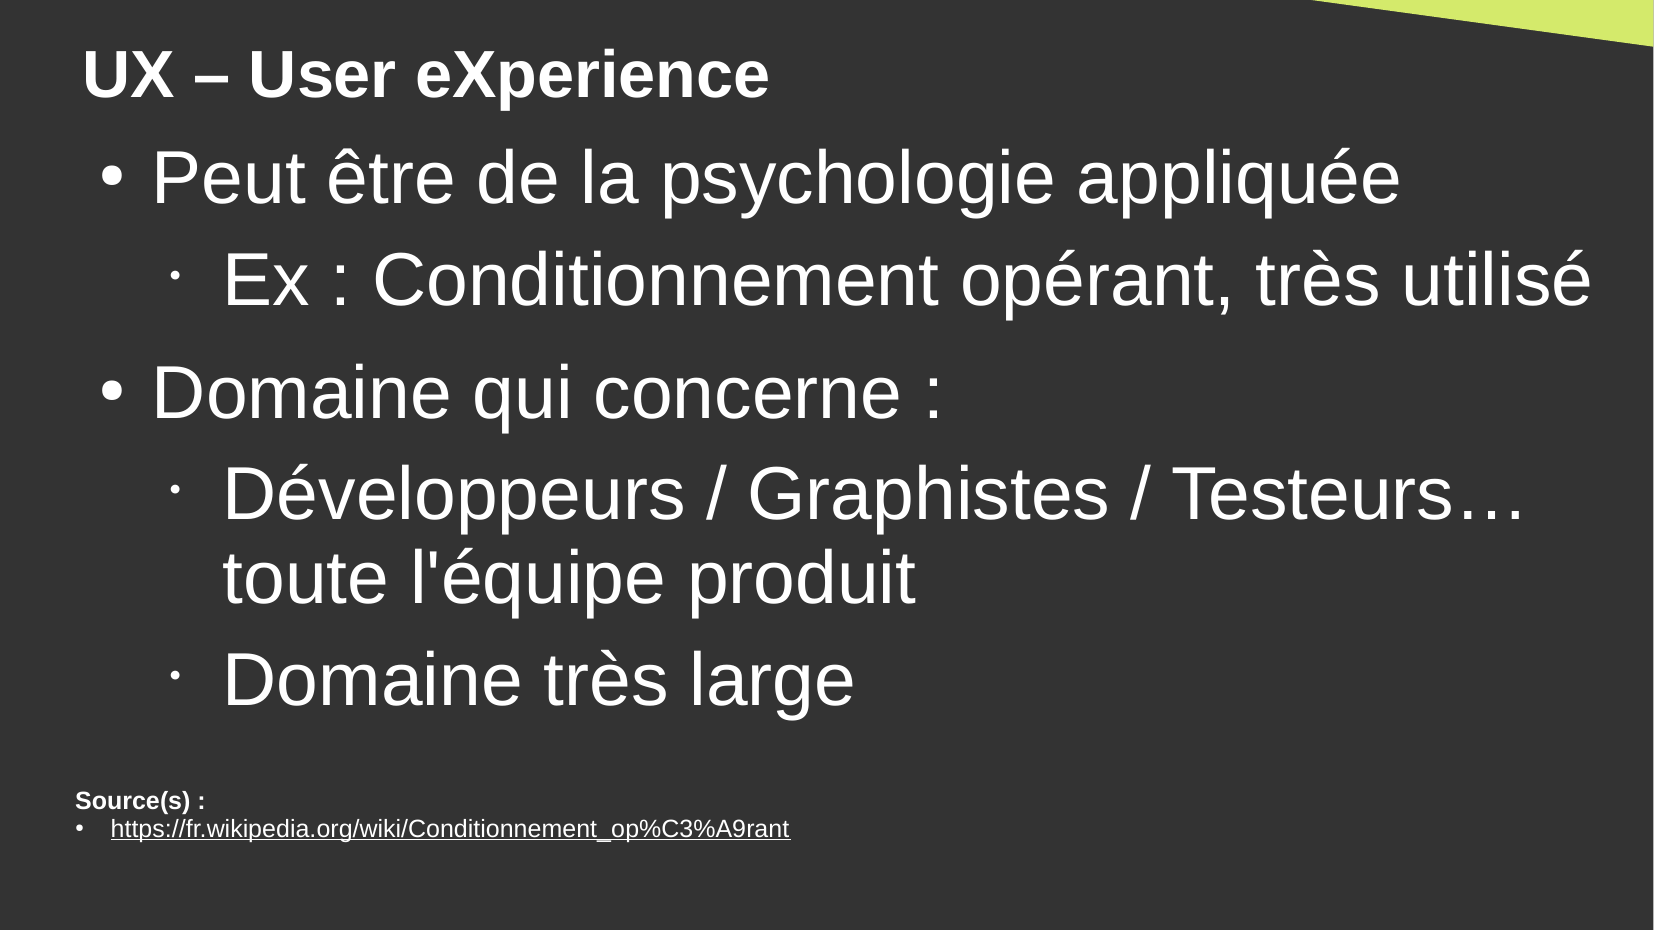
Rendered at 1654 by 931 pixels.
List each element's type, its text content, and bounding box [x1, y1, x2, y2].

list Peut être de la psychologie appliquée Ex : Conditionnement opérant, très utilisé Domaine qui concerne : Développeurs / Graphistes / Testeurs… toute l'équipe produit Domaine très large [80, 135, 1620, 827]
text_box Source(s) : https://fr.wikipedia.org/wiki/Conditionnement_op%C3%A9rant [60, 779, 1546, 875]
text_box [1311, 0, 1654, 47]
title UX – User eXperience [82, 37, 1571, 114]
